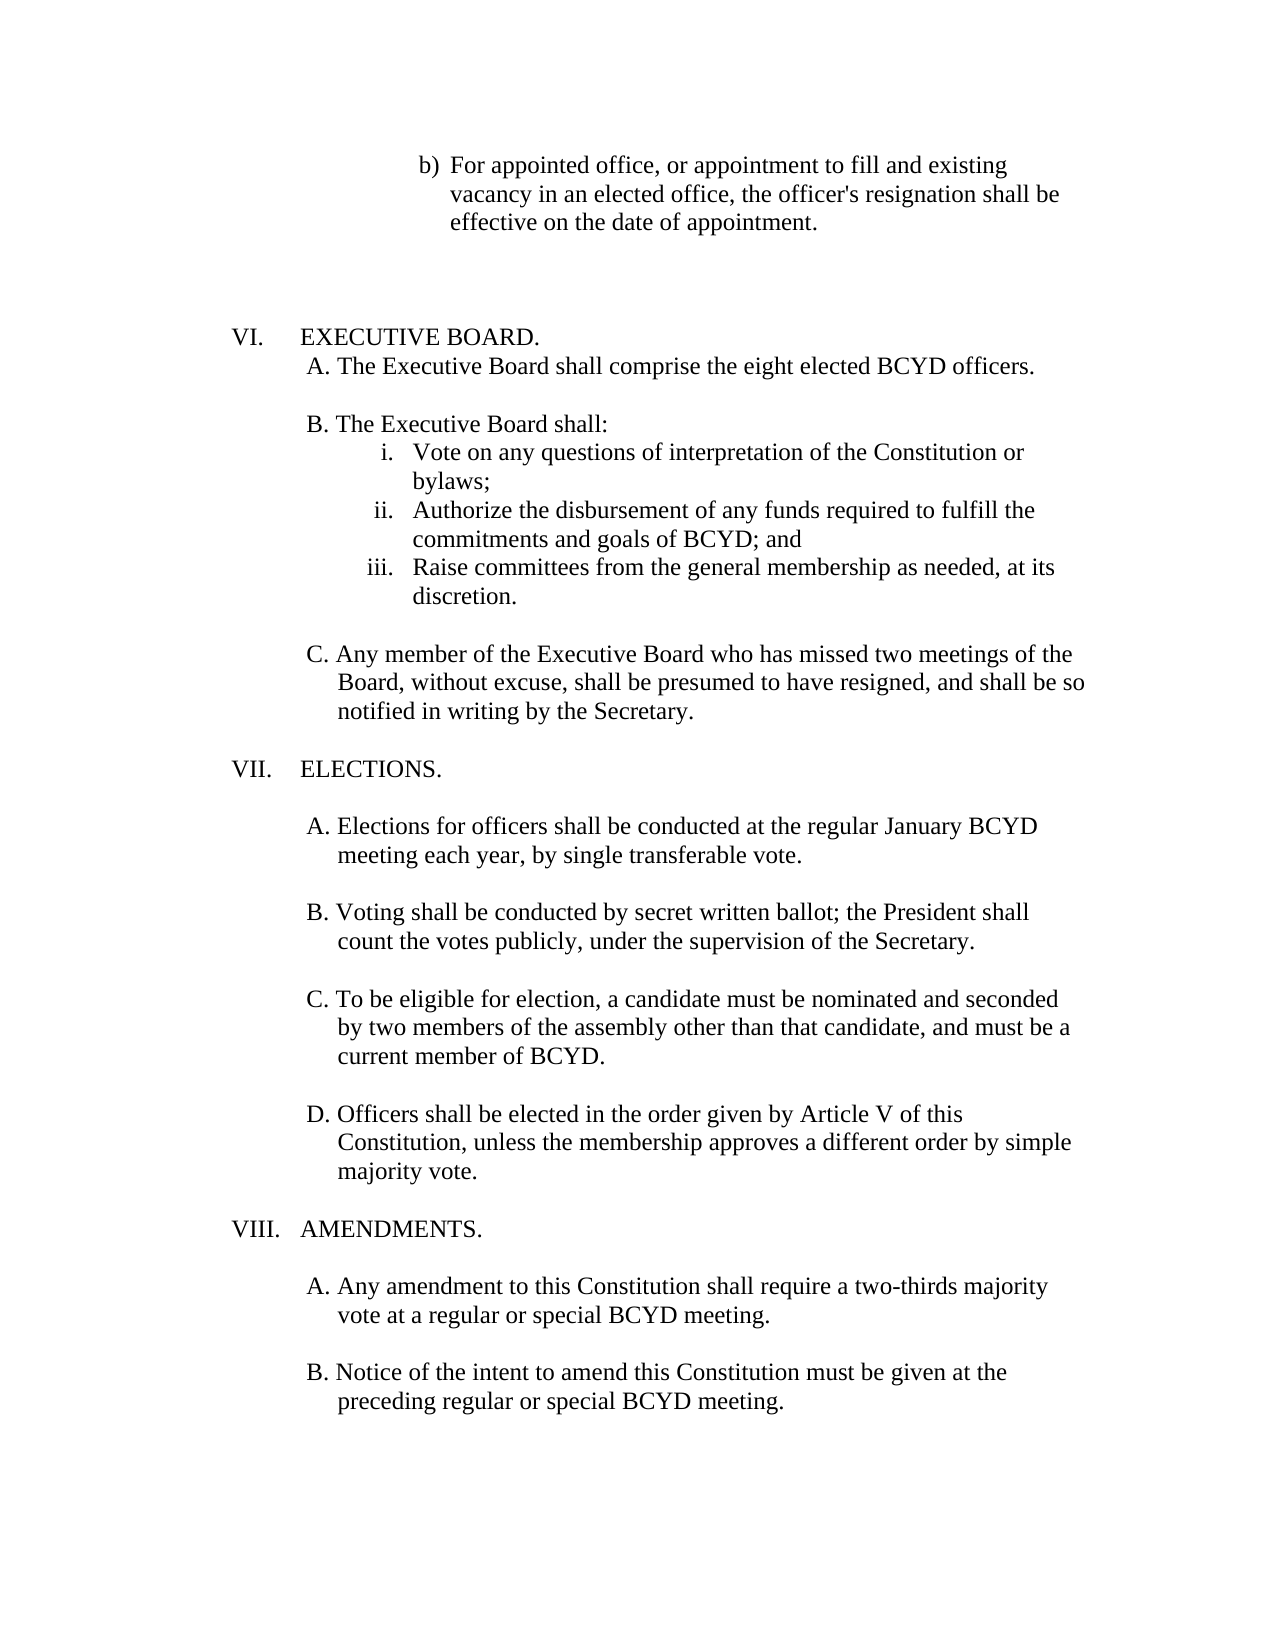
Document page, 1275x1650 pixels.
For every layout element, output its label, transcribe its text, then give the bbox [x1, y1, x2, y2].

list The Executive Board shall: [300, 409, 1087, 437]
list Raise committees from the general membership as needed, at its discretion. [394, 552, 1087, 610]
list Notice of the intent to amend this Constitution must be given at the preceding regular or special BCYD meeting. [300, 1357, 1087, 1415]
list Officers shall be elected in the order given by Article V of this Constitution, unless the membership approves a different order by simple majority vote. [300, 1099, 1087, 1185]
list Voting shall be conducted by secret written ballot; the President shall count the votes publicly, under the supervision of the Secretary. [300, 897, 1087, 955]
list Authorize the disbursement of any funds required to fulfill the commitments and goals of BCYD; and [394, 495, 1087, 552]
list Elections for officers shall be conducted at the regular January BCYD meeting each year, by single transferable vote. [300, 811, 1087, 869]
list For appointed office, or appointment to fill and existing vacancy in an elected office, the officer's resignation shall be effective on the date of appointment. [412, 150, 1087, 236]
list EXECUTIVE BOARD. [225, 322, 1087, 351]
list AMENDMENTS. [225, 1214, 1087, 1242]
list Vote on any questions of interpretation of the Constitution or bylaws; [394, 437, 1087, 495]
list Any member of the Executive Board who has missed two meetings of the Board, without excuse, shall be presumed to have resigned, and shall be so notified in writing by the Secretary. [300, 639, 1087, 725]
list ELECTIONS. [225, 754, 1087, 782]
list The Executive Board shall comprise the eight elected BCYD officers. [300, 351, 1087, 380]
list Any amendment to this Constitution shall require a two-thirds majority vote at a regular or special BCYD meeting. [300, 1271, 1087, 1329]
list To be eligible for election, a candidate must be nominated and seconded by two members of the assembly other than that candidate, and must be a current member of BCYD. [300, 984, 1087, 1070]
